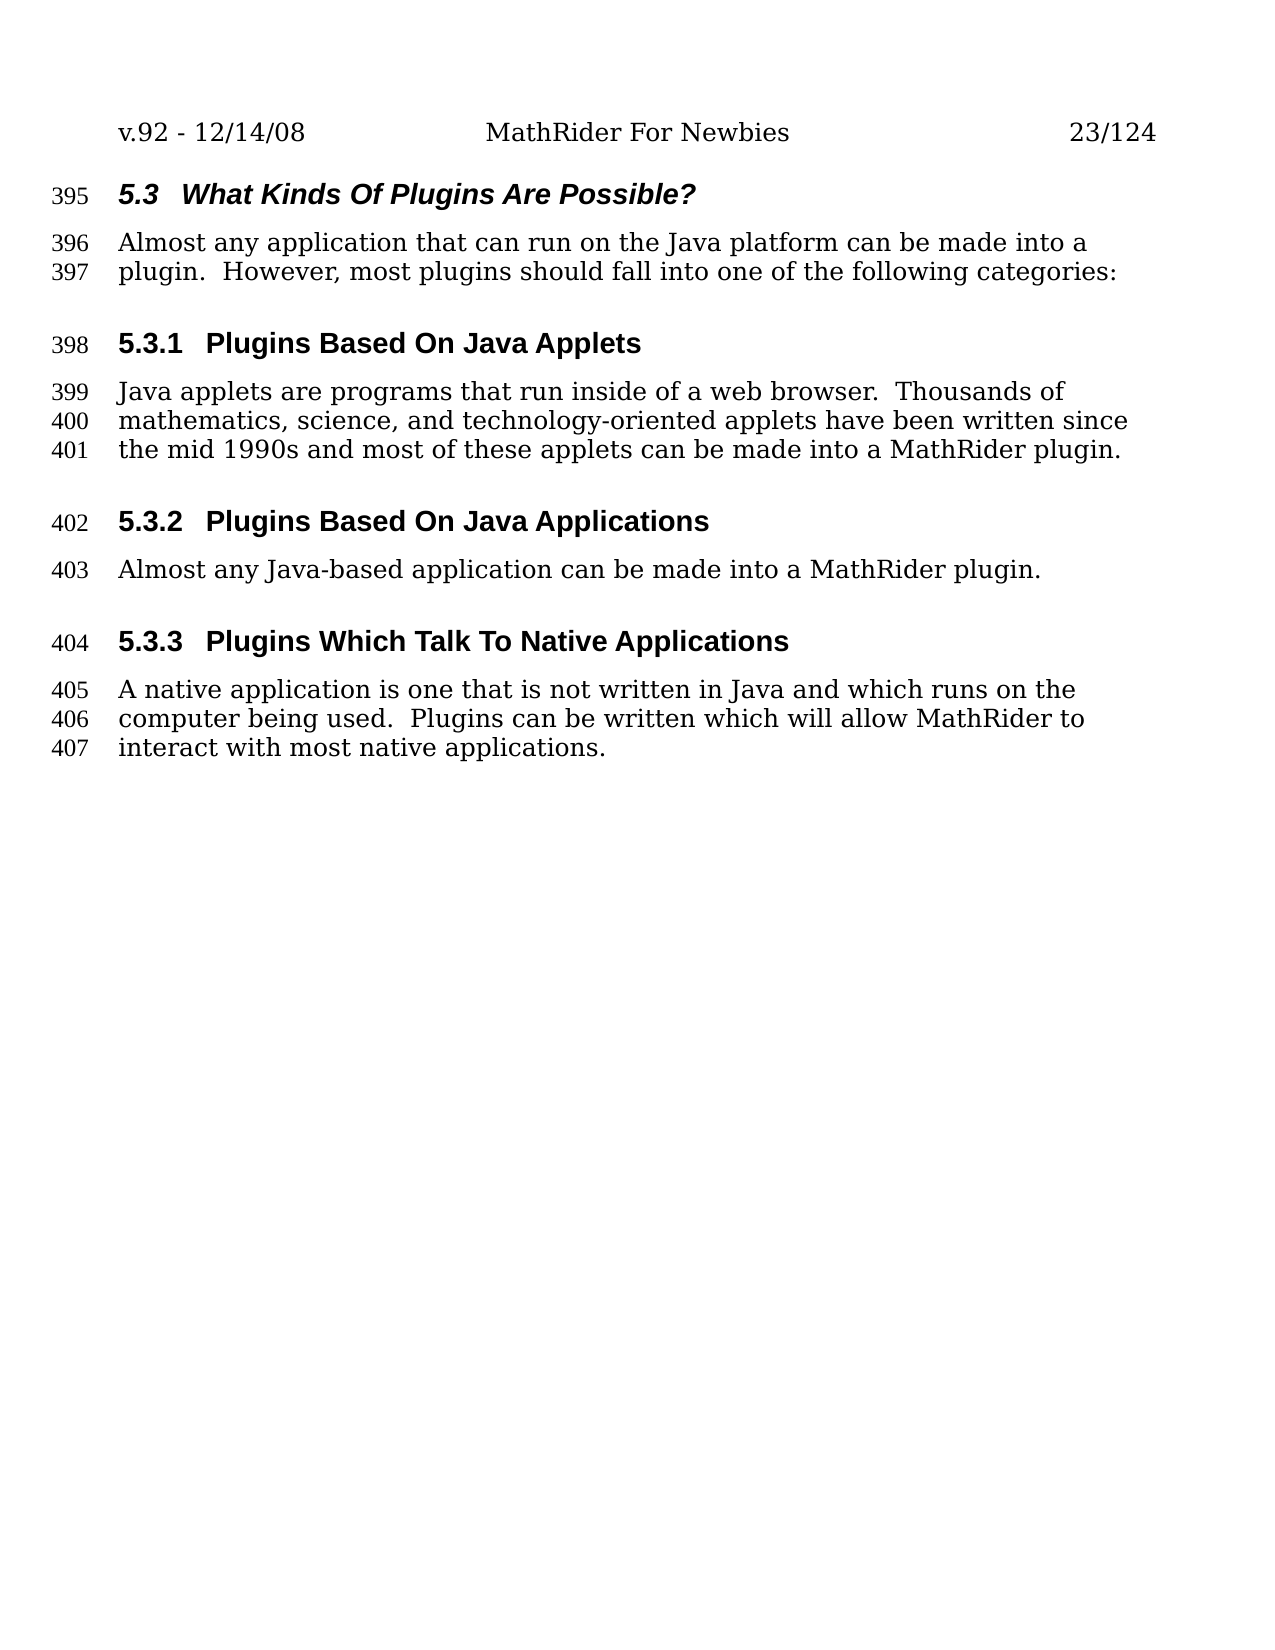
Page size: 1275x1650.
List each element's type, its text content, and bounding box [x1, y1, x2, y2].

subtitle Plugins Based On Java Applets [118, 326, 1157, 359]
text Java applets are programs that run inside of a web browser. Thousands of mathematics, science, and technology-oriented applets have been written since the mid 1990s and most of these applets can be made into a MathRider plugin. [118, 377, 1157, 465]
text A native application is one that is not written in Java and which runs on the computer being used. Plugins can be written which will allow MathRider to interact with most native applications. [118, 675, 1157, 763]
subtitle Plugins Which Talk To Native Applications [118, 624, 1157, 657]
subtitle Plugins Based On Java Applications [118, 504, 1157, 537]
text Almost any application that can run on the Java platform can be made into a plugin. However, most plugins should fall into one of the following categories: [118, 228, 1157, 287]
subtitle What Kinds Of Plugins Are Possible? [118, 177, 1157, 210]
text Almost any Java-based application can be made into a MathRider plugin. [118, 555, 1157, 584]
